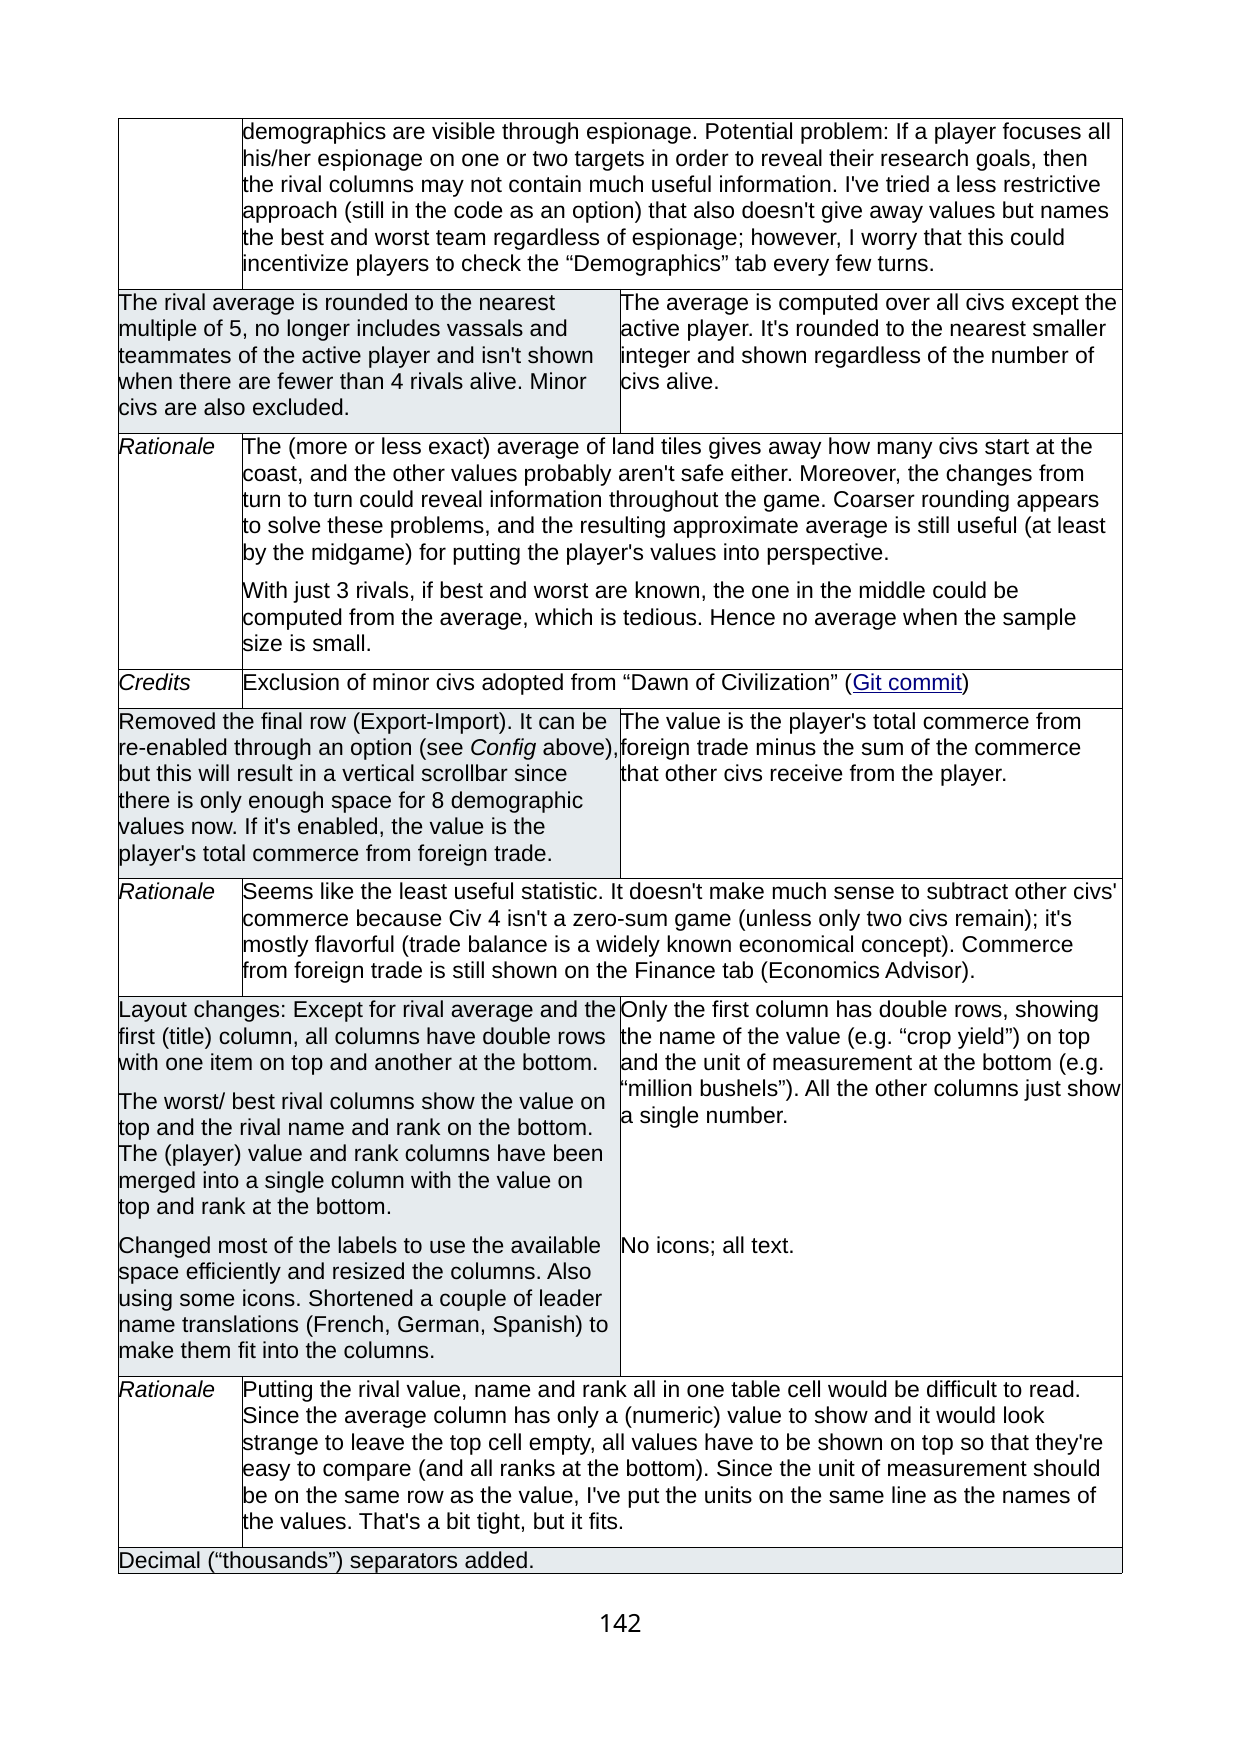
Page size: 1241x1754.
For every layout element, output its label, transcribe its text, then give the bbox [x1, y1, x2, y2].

table_cell The average is computed over all civs except the active player. It's rounded to the nearest smaller integer and shown regardless of the number of civs alive. [621, 290, 1122, 433]
table_cell Putting the rival value, name and rank all in one table cell would be difficult to read. Since the average column has only a (numeric) value to show and it would look strange to leave the top cell empty, all values have to be shown on top so that they're easy to compare (and all ranks at the bottom). Since the unit of measurement should be on the same row as the value, I've put the units on the same line as the names of the values. That's a bit tight, but it fits. [243, 1377, 1122, 1547]
table_cell Exclusion of minor civs adopted from “Dawn of Civilization” (Git commit) [243, 670, 1122, 708]
table_cell demographics are visible through espionage. Potential problem: If a player focuses all his/her espionage on one or two targets in order to reveal their research goals, then the rival columns may not contain much useful information. I've tried a less restrictive approach (still in the code as an option) that also doesn't give away values but names the best and worst team regardless of espionage; however, I worry that this could incentivize players to check the “Demographics” tab every few turns. [243, 119, 1122, 289]
table_cell Layout changes: Except for rival average and the first (title) column, all columns have double rows with one item on top and another at the bottom. The worst/ best rival columns show the value on top and the rival name and rank on the bottom. The (player) value and rank columns have been merged into a single column with the value on top and rank at the bottom. Changed most of the labels to use the available space efficiently and resized the columns. Also using some icons. Shortened a couple of leader name translations (French, German, Spanish) to make them fit into the columns. [119, 997, 620, 1376]
table_cell Rationale [119, 434, 242, 669]
table_cell The rival average is rounded to the nearest multiple of 5, no longer includes vassals and teammates of the active player and isn't shown when there are fewer than 4 rivals alive. Minor civs are also excluded. [119, 290, 620, 433]
table_cell The value is the player's total commerce from foreign trade minus the sum of the commerce that other civs receive from the player. [621, 709, 1122, 878]
table_cell Decimal (“thousands”) separators added. [119, 1548, 1122, 1573]
table_cell [119, 119, 242, 289]
table_cell The (more or less exact) average of land tiles gives away how many civs start at the coast, and the other values probably aren't safe either. Moreover, the changes from turn to turn could reveal information throughout the game. Coarser rounding appears to solve these problems, and the resulting approximate average is still useful (at least by the midgame) for putting the player's values into perspective. With just 3 rivals, if best and worst are known, the one in the middle could be computed from the average, which is tedious. Hence no average when the sample size is small. [243, 434, 1122, 669]
table_cell Rationale [119, 879, 242, 996]
table_cell Only the first column has double rows, showing the name of the value (e.g. “crop yield”) on top and the unit of measurement at the bottom (e.g. “million bushels”). All the other columns just show a single number. No icons; all text. [621, 997, 1122, 1376]
table_cell Seems like the least useful statistic. It doesn't make much sense to subtract other civs' commerce because Civ 4 isn't a zero-sum game (unless only two civs remain); it's mostly flavorful (trade balance is a widely known economical concept). Commerce from foreign trade is still shown on the Finance tab (Economics Advisor). [243, 879, 1122, 996]
table_cell Removed the final row (Export-Import). It can be re-enabled through an option (see Config above), but this will result in a vertical scrollbar since there is only enough space for 8 demographic values now. If it's enabled, the value is the player's total commerce from foreign trade. [119, 709, 620, 878]
table_cell Rationale [119, 1377, 242, 1547]
table_cell Credits [119, 670, 242, 708]
